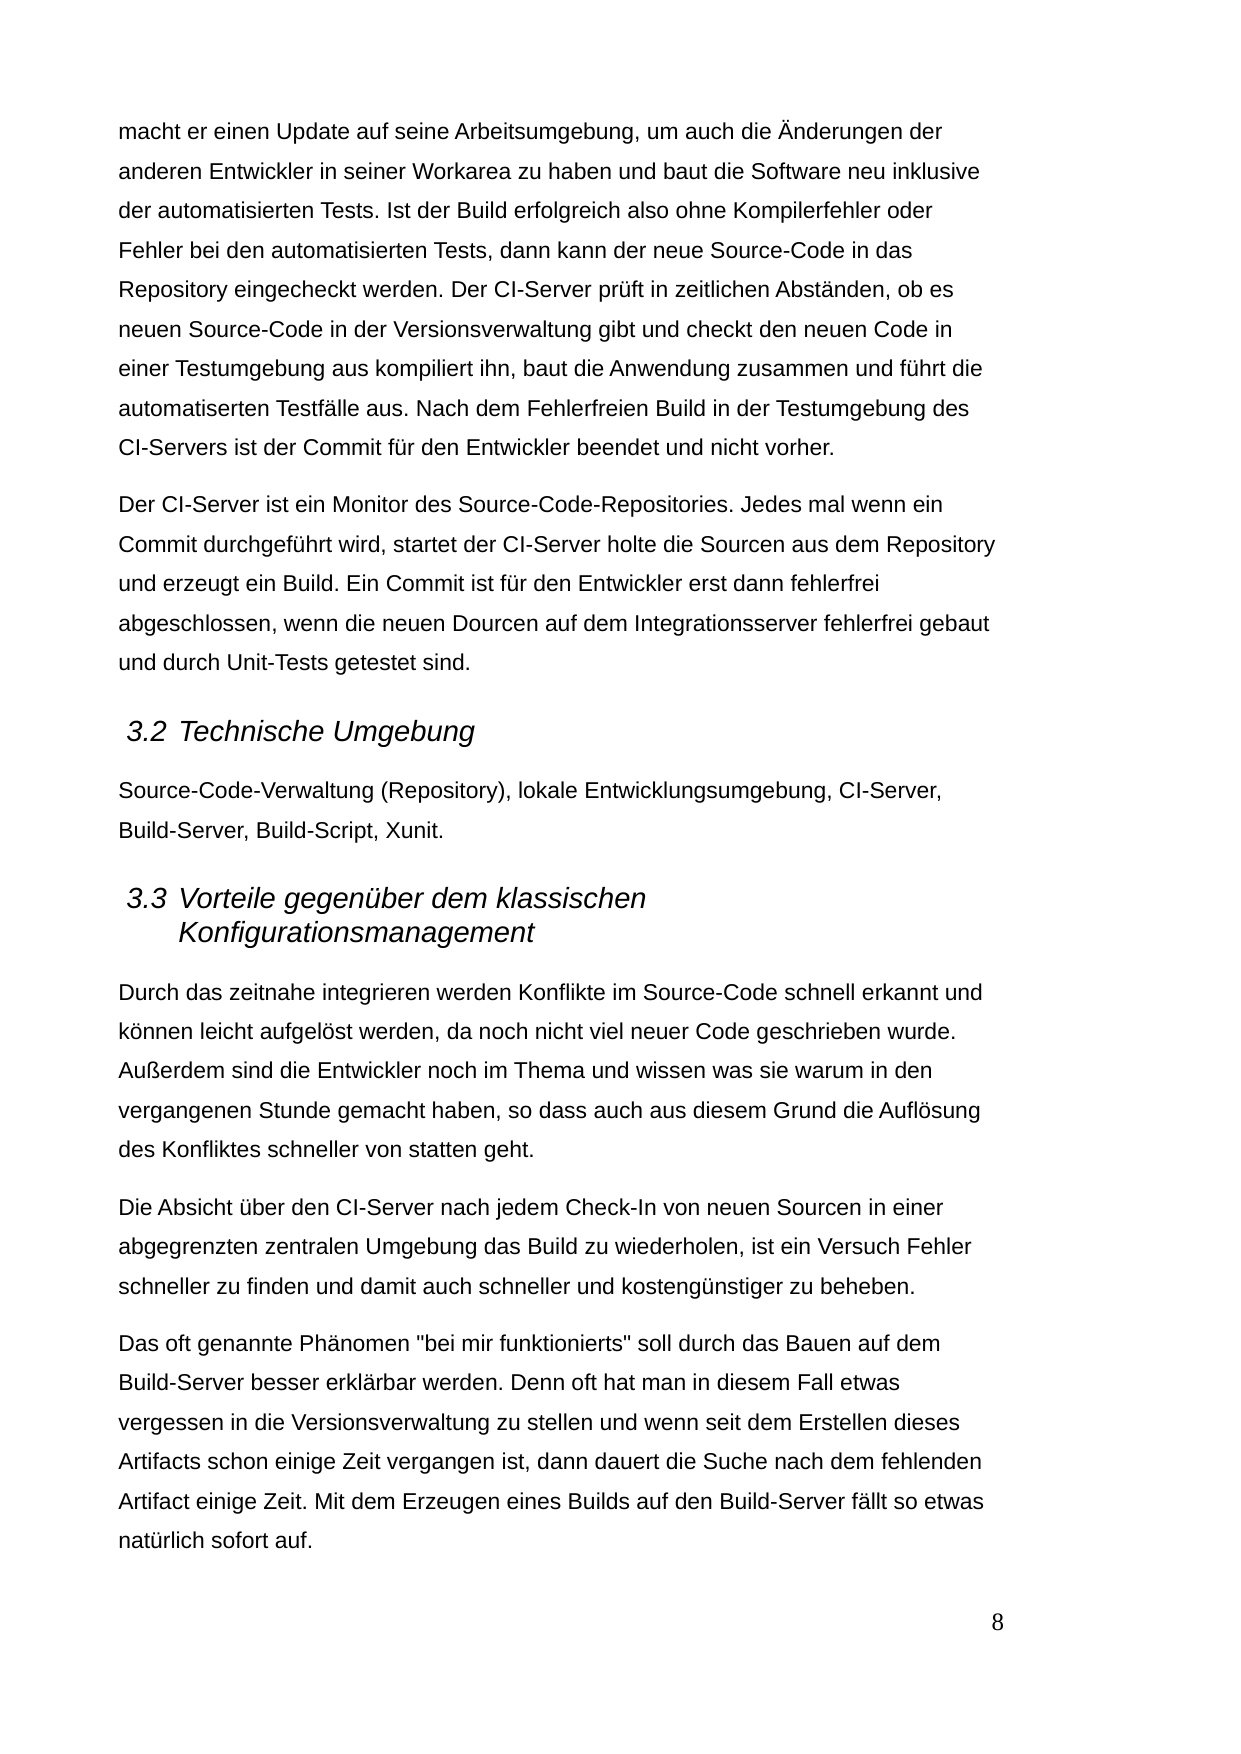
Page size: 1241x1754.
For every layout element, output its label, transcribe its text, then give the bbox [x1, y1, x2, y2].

text Die Absicht über den CI-Server nach jedem Check-In von neuen Sourcen in einer abgegrenzten zentralen Umgebung das Build zu wiederholen, ist ein Versuch Fehler schneller zu finden und damit auch schneller und kostengünstiger zu beheben. [118, 1194, 1004, 1299]
text Der CI-Server ist ein Monitor des Source-Code-Repositories. Jedes mal wenn ein Commit durchgeführt wird, startet der CI-Server holte die Sourcen aus dem Repository und erzeugt ein Build. Ein Commit ist für den Entwickler erst dann fehlerfrei abgeschlossen, wenn die neuen Dourcen auf dem Integrationsserver fehlerfrei gebaut und durch Unit-Tests getestet sind. [118, 491, 1004, 675]
text Source-Code-Verwaltung (Repository), lokale Entwicklungsumgebung, CI-Server, Build-Server, Build-Script, Xunit. [118, 777, 1004, 843]
text Durch das zeitnahe integrieren werden Konflikte im Source-Code schnell erkannt und können leicht aufgelöst werden, da noch nicht viel neuer Code geschrieben wurde. Außerdem sind die Entwickler noch im Thema und wissen was sie warum in den vergangenen Stunde gemacht haben, so dass auch aus diesem Grund die Auflösung des Konfliktes schneller von statten geht. [118, 978, 1004, 1163]
subtitle Technische Umgebung [118, 713, 1004, 747]
text macht er einen Update auf seine Arbeitsumgebung, um auch die Änderungen der anderen Entwickler in seiner Workarea zu haben und baut die Software neu inklusive der automatisierten Tests. Ist der Build erfolgreich also ohne Kompilerfehler oder Fehler bei den automatisierten Tests, dann kann der neue Source-Code in das Repository eingecheckt werden. Der CI-Server prüft in zeitlichen Abständen, ob es neuen Source-Code in der Versionsverwaltung gibt und checkt den neuen Code in einer Testumgebung aus kompiliert ihn, baut die Anwendung zusammen und führt die automatiserten Testfälle aus. Nach dem Fehlerfreien Build in der Testumgebung des CI-Servers ist der Commit für den Entwickler beendet und nicht vorher. [118, 118, 1004, 460]
subtitle Vorteile gegenüber dem klassischen Konfigurationsmanagement [118, 881, 1004, 948]
text Das oft genannte Phänomen "bei mir funktionierts" soll durch das Bauen auf dem Build-Server besser erklärbar werden. Denn oft hat man in diesem Fall etwas vergessen in die Versionsverwaltung zu stellen und wenn seit dem Erstellen dieses Artifacts schon einige Zeit vergangen ist, dann dauert die Suche nach dem fehlenden Artifact einige Zeit. Mit dem Erzeugen eines Builds auf den Build-Server fällt so etwas natürlich sofort auf. [118, 1330, 1004, 1553]
